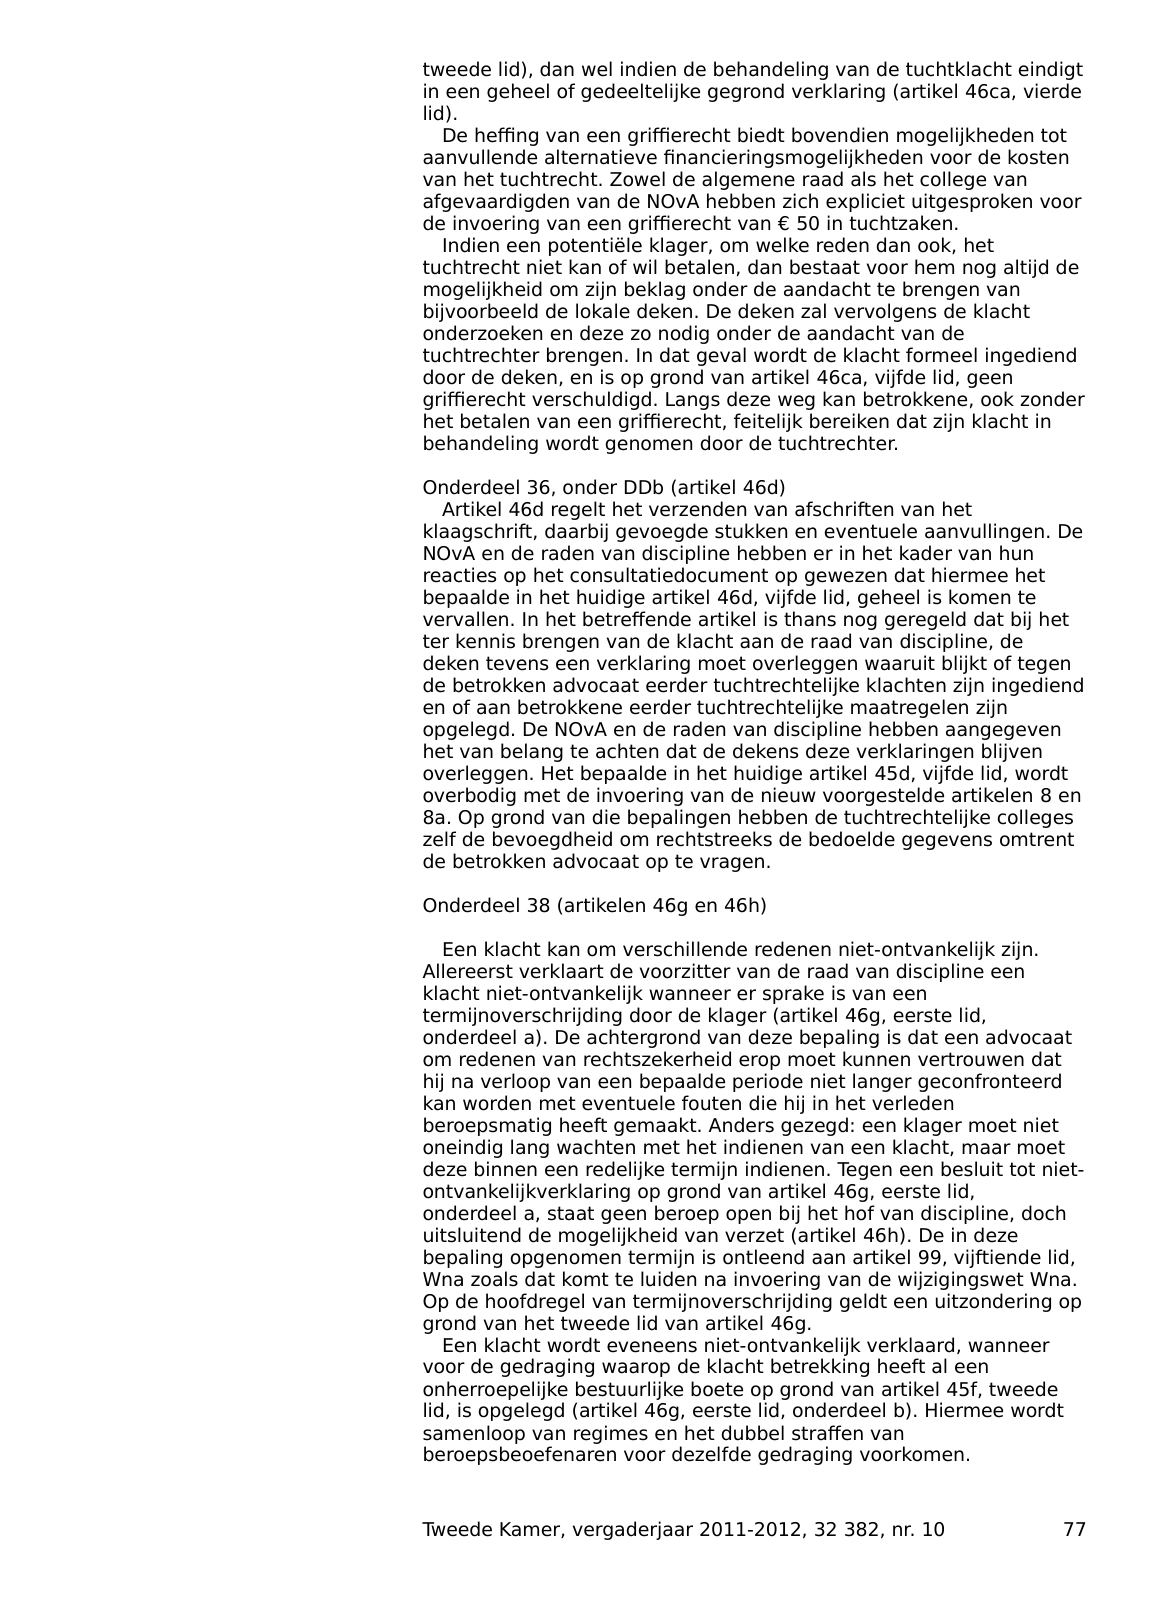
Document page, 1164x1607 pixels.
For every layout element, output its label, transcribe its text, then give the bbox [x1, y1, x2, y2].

text Indien een potentiële klager, om welke reden dan ook, het tuchtrecht niet kan of wil betalen, dan bestaat voor hem nog altijd de mogelijkheid om zijn beklag onder de aandacht te brengen van bijvoorbeeld de lokale deken. De deken zal vervolgens de klacht onderzoeken en deze zo nodig onder de aandacht van de tuchtrechter brengen. In dat geval wordt de klacht formeel ingediend door de deken, en is op grond van artikel 46ca, vijfde lid, geen griffierecht verschuldigd. Langs deze weg kan betrokkene, ook zonder het betalen van een griffierecht, feitelijk bereiken dat zijn klacht in behandeling wordt genomen door de tuchtrechter. [422, 235, 1087, 455]
subtitle Onderdeel 36, onder DDb (artikel 46d) [422, 477, 1087, 499]
text Artikel 46d regelt het verzenden van afschriften van het klaagschrift, daarbij gevoegde stukken en eventuele aanvullingen. De NOvA en de raden van discipline hebben er in het kader van hun reacties op het consultatiedocument op gewezen dat hiermee het bepaalde in het huidige artikel 46d, vijfde lid, geheel is komen te vervallen. In het betreffende artikel is thans nog geregeld dat bij het ter kennis brengen van de klacht aan de raad van discipline, de deken tevens een verklaring moet overleggen waaruit blijkt of tegen de betrokken advocaat eerder tuchtrechtelijke klachten zijn ingediend en of aan betrokkene eerder tuchtrechtelijke maatregelen zijn opgelegd. De NOvA en de raden van discipline hebben aangegeven het van belang te achten dat de dekens deze verklaringen blijven overleggen. Het bepaalde in het huidige artikel 45d, vijfde lid, wordt overbodig met de invoering van de nieuw voorgestelde artikelen 8 en 8a. Op grond van die bepalingen hebben de tuchtrechtelijke colleges zelf de bevoegdheid om rechtstreeks de bedoelde gegevens omtrent de betrokken advocaat op te vragen. [422, 499, 1087, 872]
text Een klacht kan om verschillende redenen niet-ontvankelijk zijn. Allereerst verklaart de voorzitter van de raad van discipline een klacht niet-ontvankelijk wanneer er sprake is van een termijnoverschrijding door de klager (artikel 46g, eerste lid, onderdeel a). De achtergrond van deze bepaling is dat een advocaat om redenen van rechtszekerheid erop moet kunnen vertrouwen dat hij na verloop van een bepaalde periode niet langer geconfronteerd kan worden met eventuele fouten die hij in het verleden beroepsmatig heeft gemaakt. Anders gezegd: een klager moet niet oneindig lang wachten met het indienen van een klacht, maar moet deze binnen een redelijke termijn indienen. Tegen een besluit tot niet-ontvankelijkverklaring op grond van artikel 46g, eerste lid, onderdeel a, staat geen beroep open bij het hof van discipline, doch uitsluitend de mogelijkheid van verzet (artikel 46h). De in deze bepaling opgenomen termijn is ontleend aan artikel 99, vijftiende lid, Wna zoals dat komt te luiden na invoering van de wijzigingswet Wna. Op de hoofdregel van termijnoverschrijding geldt een uitzondering op grond van het tweede lid van artikel 46g. [422, 939, 1087, 1334]
text De heffing van een griffierecht biedt bovendien mogelijkheden tot aanvullende alternatieve financieringsmogelijkheden voor de kosten van het tuchtrecht. Zowel de algemene raad als het college van afgevaardigden van de NOvA hebben zich expliciet uitgesproken voor de invoering van een griffierecht van € 50 in tuchtzaken. [422, 125, 1087, 235]
text Een klacht wordt eveneens niet-ontvankelijk verklaard, wanneer voor de gedraging waarop de klacht betrekking heeft al een onherroepelijke bestuurlijke boete op grond van artikel 45f, tweede lid, is opgelegd (artikel 46g, eerste lid, onderdeel b). Hiermee wordt samenloop van regimes en het dubbel straffen van beroepsbeoefenaren voor dezelfde gedraging voorkomen. [422, 1334, 1087, 1466]
text tweede lid), dan wel indien de behandeling van de tuchtklacht eindigt in een geheel of gedeeltelijke gegrond verklaring (artikel 46ca, vierde lid). [422, 59, 1087, 125]
subtitle Onderdeel 38 (artikelen 46g en 46h) [422, 895, 1087, 917]
